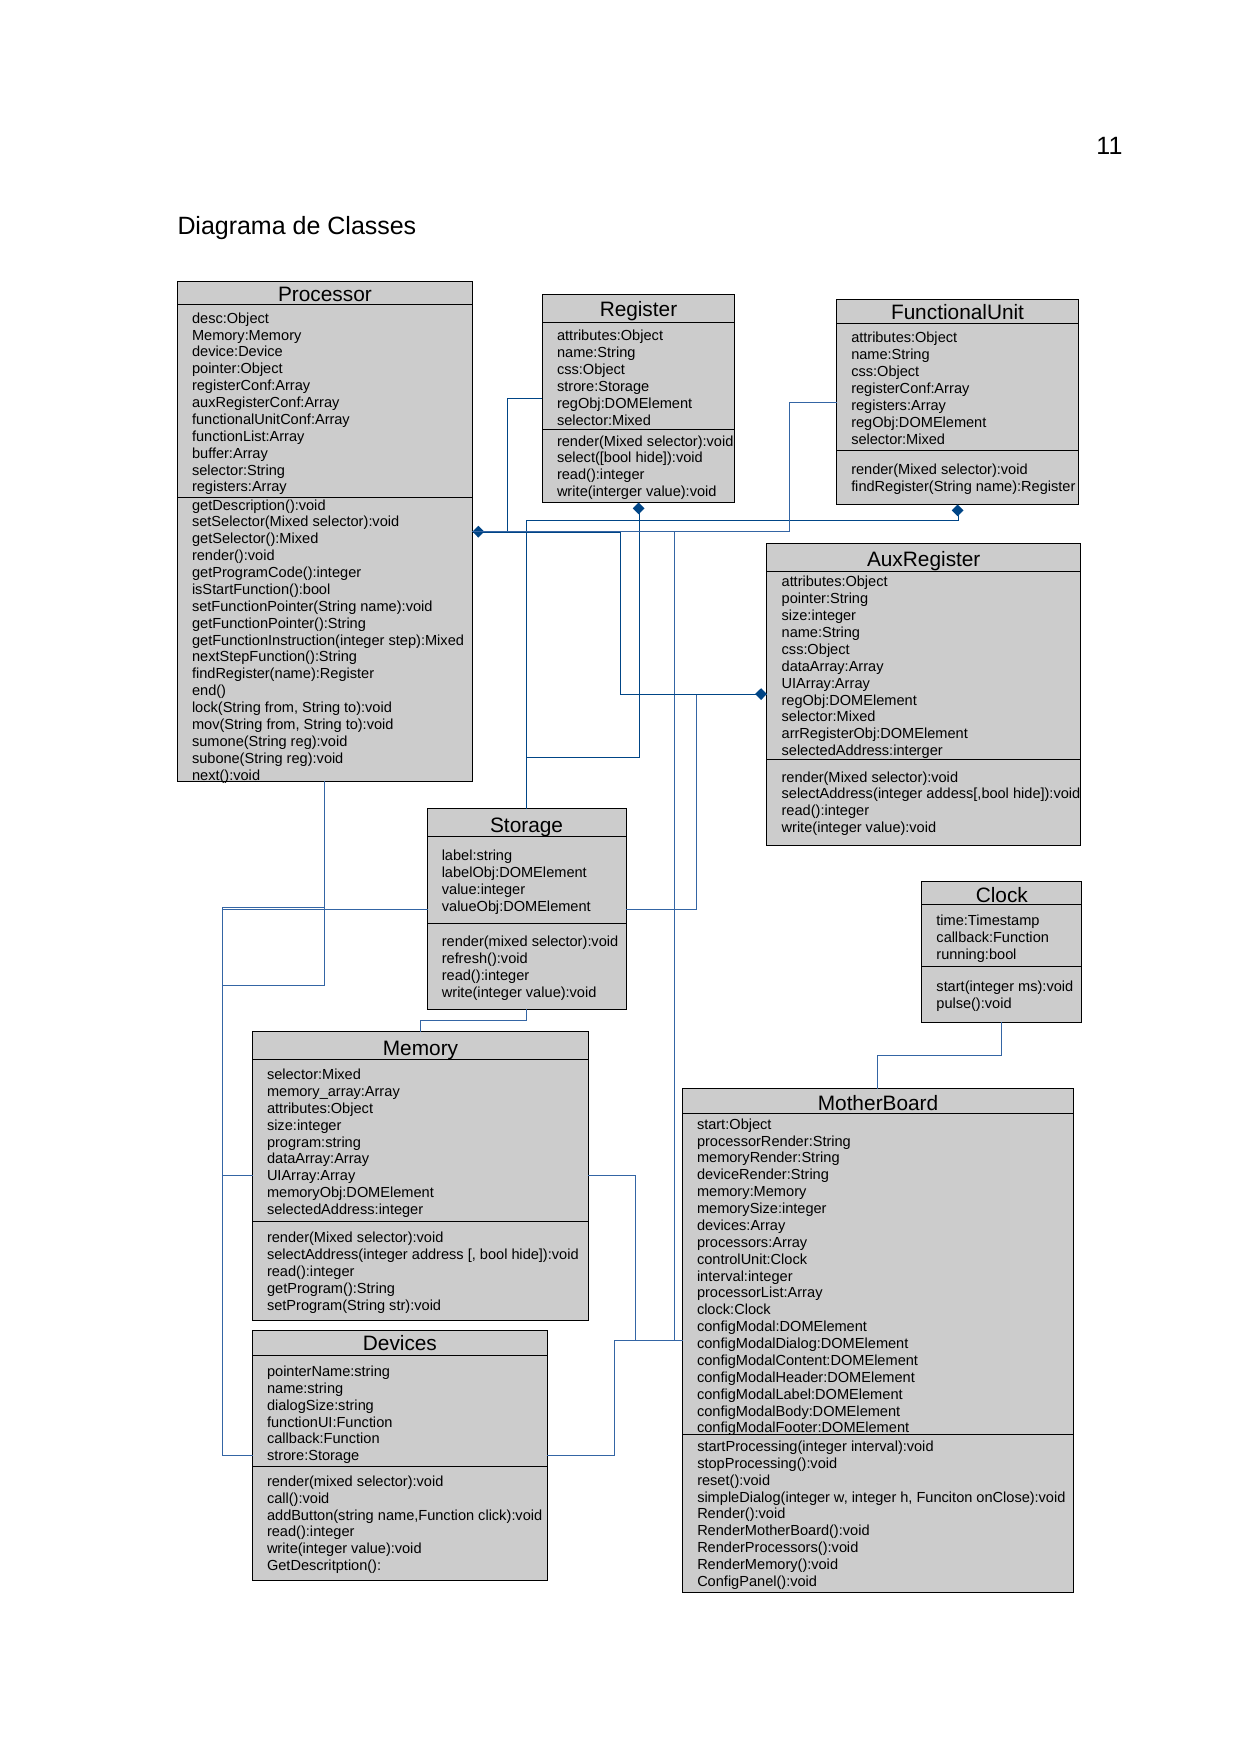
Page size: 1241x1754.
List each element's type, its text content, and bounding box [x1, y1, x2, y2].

text Diagrama de Classes [177, 211, 1122, 240]
